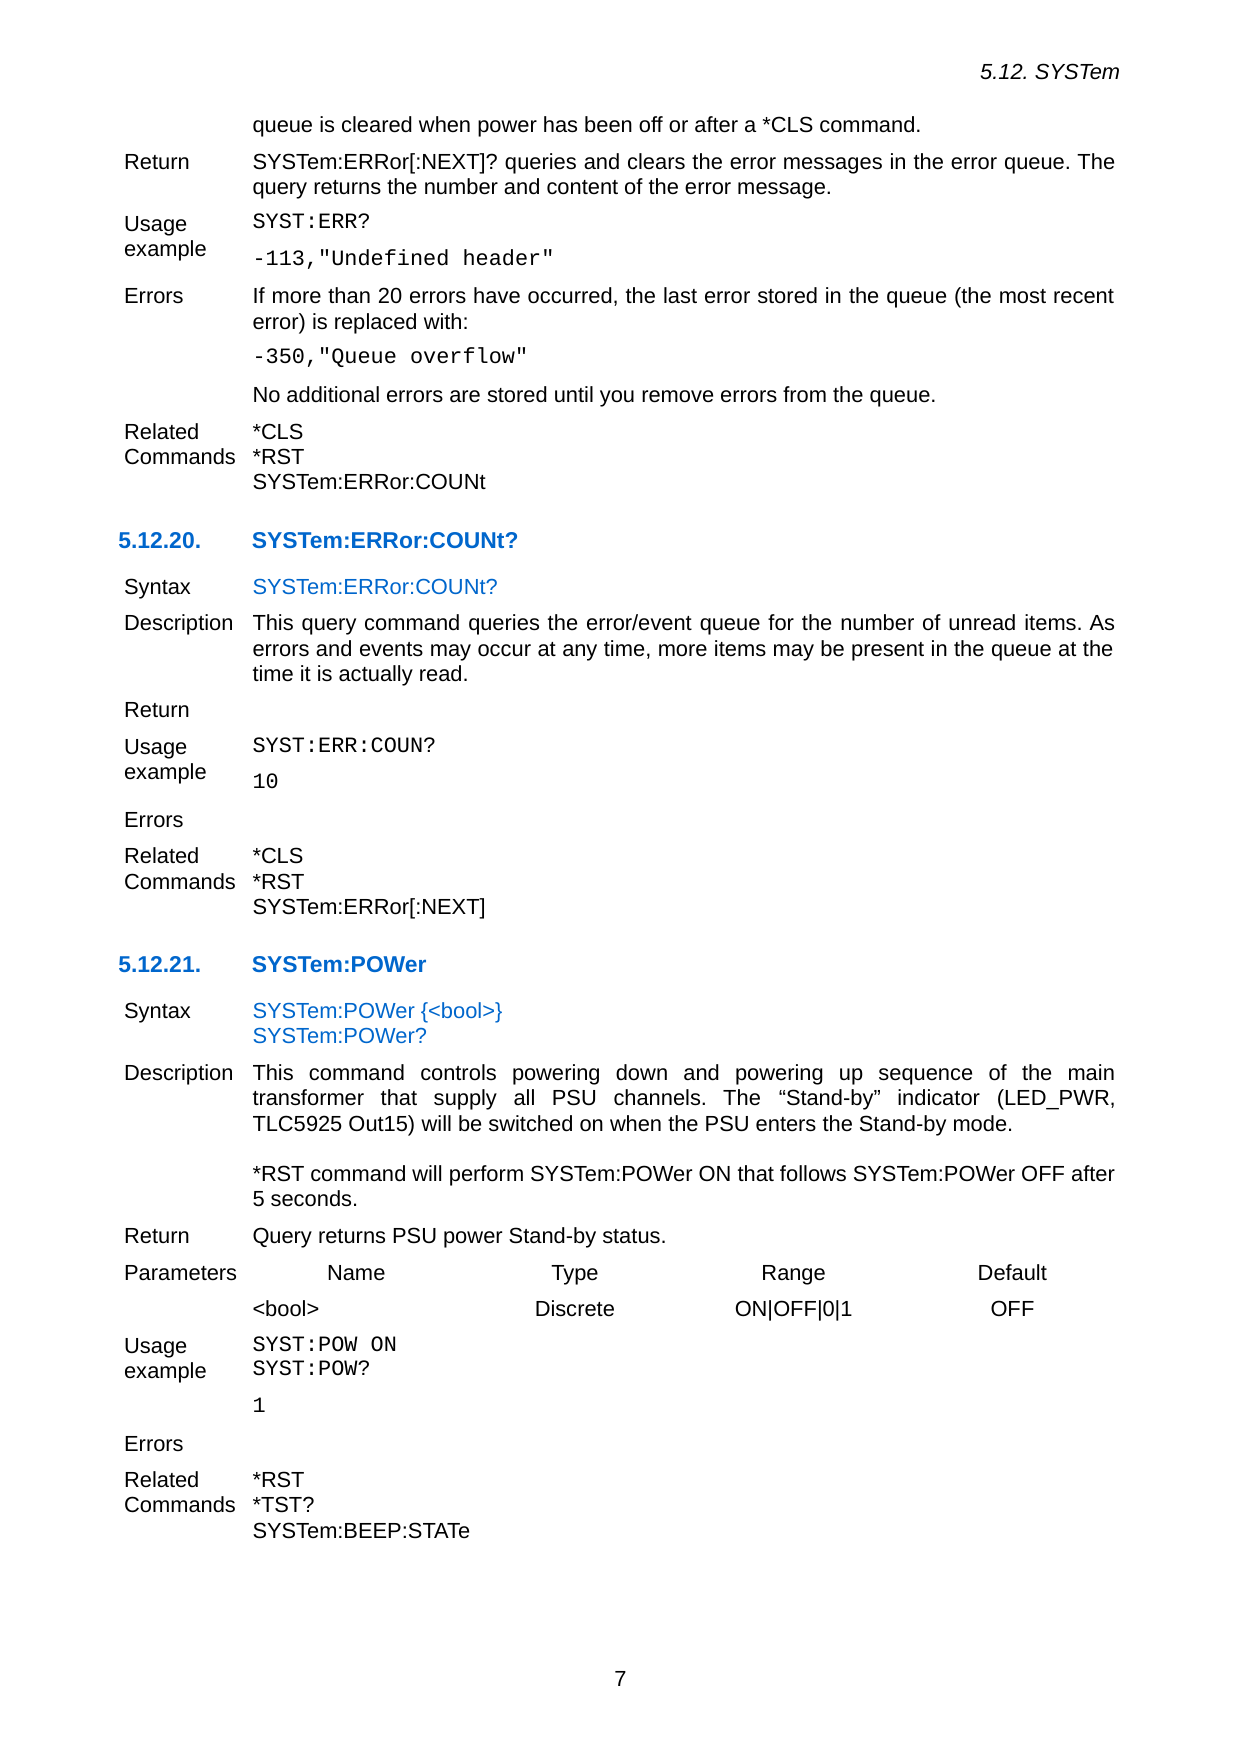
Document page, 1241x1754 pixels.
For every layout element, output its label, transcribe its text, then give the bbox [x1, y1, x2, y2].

table_cell SYST:ERR? -113,"Undefined header" [247, 205, 1122, 278]
table_cell Related Commands [118, 1461, 247, 1548]
table_cell SYST:POW ON SYST:POW? 1 [247, 1327, 1122, 1425]
table_cell Default [903, 1254, 1122, 1290]
table_cell Range [684, 1254, 903, 1290]
table_cell Usage example [118, 728, 247, 801]
table_cell [247, 801, 1122, 838]
table_cell Usage example [118, 205, 247, 278]
table_cell *RST *TST? SYSTem:BEEP:STATe [247, 1461, 1122, 1548]
table_cell Return [118, 143, 247, 205]
table_cell OFF [903, 1290, 1122, 1327]
table_cell Type [465, 1254, 684, 1290]
table_cell [247, 692, 1122, 728]
table_cell [247, 1425, 1122, 1461]
table_cell Errors [118, 278, 247, 413]
table_cell Description [118, 605, 247, 692]
table_cell *CLS *RST SYSTem:ERRor[:NEXT] [247, 838, 1122, 925]
table_cell SYSTem:ERRor[:NEXT]? queries and clears the error messages in the error queue. The query returns the number and content of the error message. [247, 143, 1122, 205]
table_cell Related Commands [118, 838, 247, 925]
table_cell SYST:ERR:COUN? 10 [247, 728, 1122, 801]
table_cell Description [118, 1054, 247, 1217]
table_cell [118, 106, 247, 143]
table_cell Discrete [465, 1290, 684, 1327]
table_cell Errors [118, 801, 247, 838]
table_cell ON|OFF|0|1 [684, 1290, 903, 1327]
table_cell Errors [118, 1425, 247, 1461]
table_header Syntax [118, 993, 247, 1054]
table_cell Return [118, 1217, 247, 1254]
table_cell This command controls powering down and powering up sequence of the main transformer that supply all PSU channels. The “Stand-by” indicator (LED_PWR, TLC5925 Out15) will be switched on when the PSU enters the Stand-by mode. *RST command will perform SYSTem:POWer ON that follows SYSTem:POWer OFF after 5 seconds. [247, 1054, 1122, 1217]
table_cell Related Commands [118, 413, 247, 500]
table_cell This query command queries the error/event queue for the number of unread items. As errors and events may occur at any time, more items may be present in the queue at the time it is actually read. [247, 605, 1122, 692]
table_header SYSTem:ERRor:COUNt? [247, 568, 1122, 604]
table_cell Usage example [118, 1327, 247, 1425]
table_cell <bool> [247, 1290, 465, 1327]
table_cell If more than 20 errors have occurred, the last error stored in the queue (the most recent error) is replaced with: -350,"Queue overflow" No additional errors are stored until you remove errors from the queue. [247, 278, 1122, 413]
table_cell *CLS *RST SYSTem:ERRor:COUNt [247, 413, 1122, 500]
table_cell Name [247, 1254, 465, 1290]
subtitle SYSTem:ERRor:COUNt? [118, 527, 1122, 553]
table_cell queue is cleared when power has been off or after a *CLS command. [247, 106, 1122, 143]
table_cell Query returns PSU power Stand-by status. [247, 1217, 1122, 1254]
subtitle SYSTem:POWer [118, 951, 1122, 978]
table_header SYSTem:POWer {<bool>} SYSTem:POWer? [247, 993, 1122, 1054]
table_header Syntax [118, 568, 247, 604]
table_cell Return [118, 692, 247, 728]
table_cell Parameters [118, 1254, 247, 1327]
